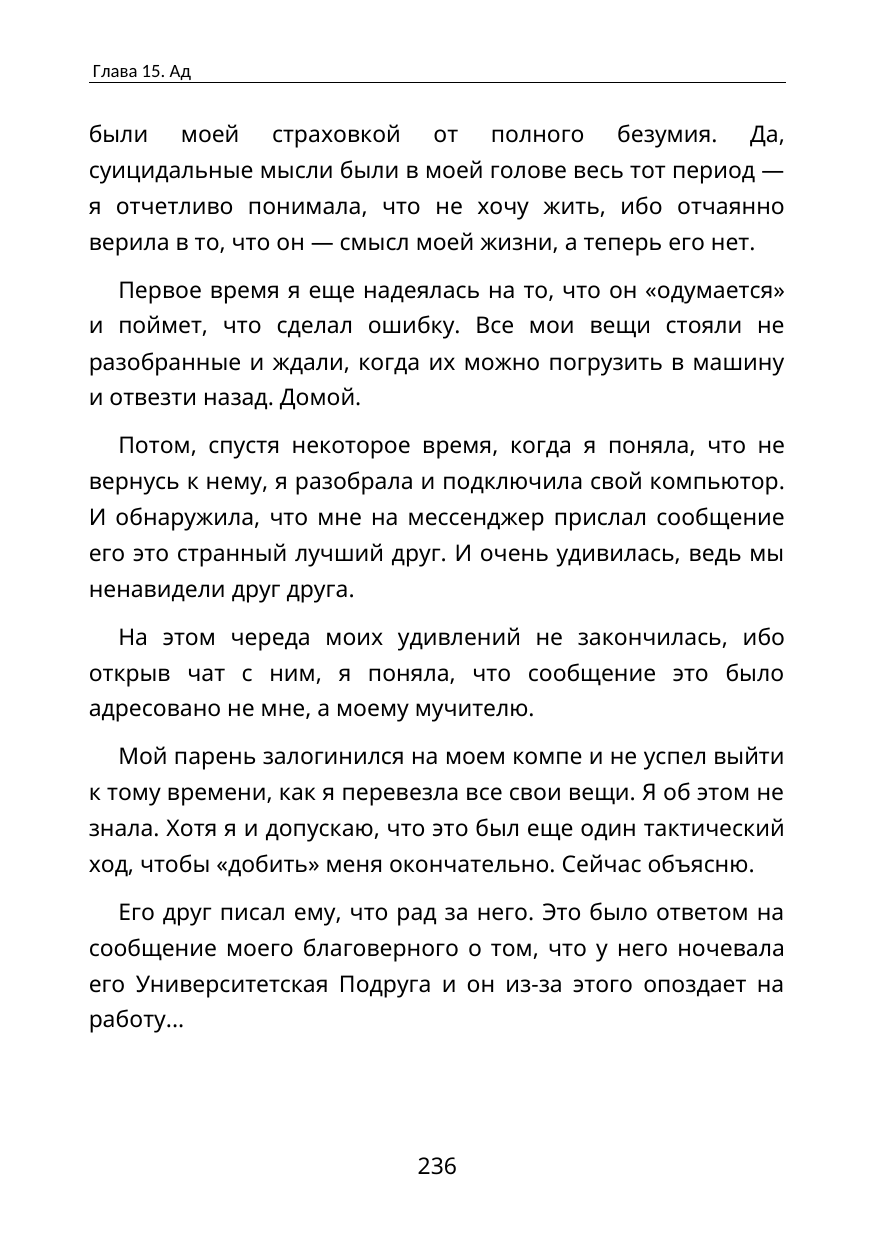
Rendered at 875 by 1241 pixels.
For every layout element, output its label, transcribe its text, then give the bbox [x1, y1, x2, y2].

text были моей страховкой от полного безумия. Да, суицидальные мысли были в моей голове весь тот период — я отчетливо понимала, что не хочу жить, ибо отчаянно верила в то, что он — смысл моей жизни, а теперь его нет. [88, 118, 786, 257]
text Потом, спустя некоторое время, когда я поняла, что не вернусь к нему, я разобрала и подключила свой компьютор. И обнаружила, что мне на мессенджер прислал сообщение его это странный лучший друг. И очень удивилась, ведь мы ненавидели друг друга. [88, 429, 786, 604]
text Его друг писал ему, что рад за него. Это было ответом на сообщение моего благоверного о том, что у него ночевала его Университетская Подруга и он из-за этого опоздает на работу... [88, 896, 786, 1035]
text На этом череда моих удивлений не закончилась, ибо открыв чат с ним, я поняла, что сообщение это было адресовано не мне, а моему мучителю. [88, 621, 786, 724]
text Мой парень залогинился на моем компе и не успел выйти к тому времени, как я перевезла все свои вещи. Я об этом не знала. Хотя я и допускаю, что это был еще один тактический ход, чтобы «добить» меня окончательно. Сейчас объясню. [88, 740, 786, 879]
text Первое время я еще надеялась на то, что он «одумается» и поймет, что сделал ошибку. Все мои вещи стояли не разобранные и ждали, когда их можно погрузить в машину и отвезти назад. Домой. [88, 273, 786, 413]
